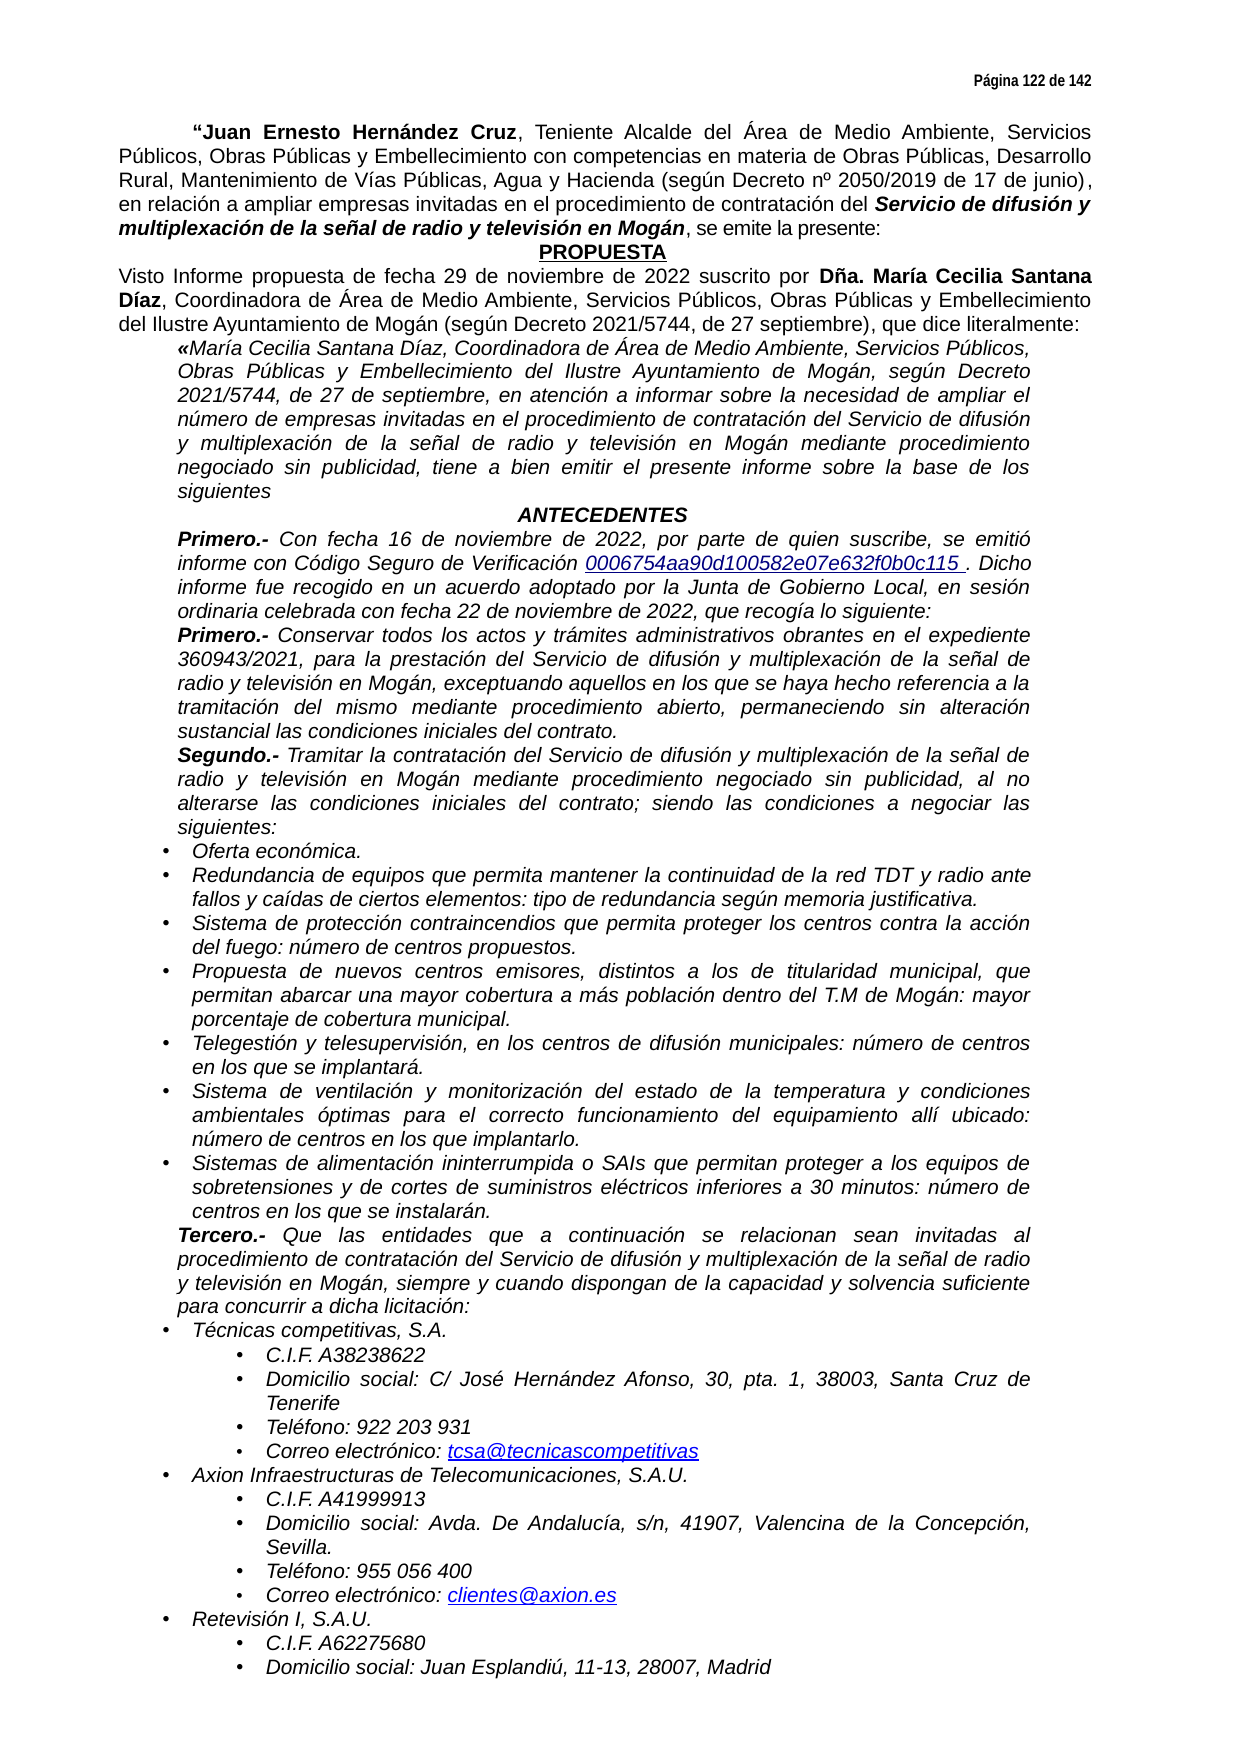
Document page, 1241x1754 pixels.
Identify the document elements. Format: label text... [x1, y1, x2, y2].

list Correo electrónico: tcsa@tecnicascompetitivas [236, 1438, 1033, 1462]
text Primero.- Con fecha 16 de noviembre de 2022, por parte de quien suscribe, se emitió informe con Código Seguro de Verificación 0006754aa90d100582e07e632f0b0c115 . Dicho informe fue recogido en un acuerdo adoptado por la Junta de Gobierno Local, en sesión ordinaria celebrada con fecha 22 de noviembre de 2022, que recogía lo siguiente: [177, 527, 1033, 623]
list Sistema de ventilación y monitorización del estado de la temperatura y condiciones ambientales óptimas para el correcto funcionamiento del equipamiento allí ubicado: número de centros en los que implantarlo. [162, 1078, 1033, 1151]
list Domicilio social: Avda. De Andalucía, s/n, 41907, Valencina de la Concepción, Sevilla. [236, 1511, 1033, 1559]
text Primero.- Conservar todos los actos y trámites administrativos obrantes en el expediente 360943/2021, para la prestación del Servicio de difusión y multiplexación de la señal de radio y televisión en Mogán, exceptuando aquellos en los que se haya hecho referencia a la tramitación del mismo mediante procedimiento abierto, permaneciendo sin alteración sustancial las condiciones iniciales del contrato. [177, 623, 1033, 743]
text Tercero.- Que las entidades que a continuación se relacionan sean invitadas al procedimiento de contratación del Servicio de difusión y multiplexación de la señal de radio y televisión en Mogán, siempre y cuando dispongan de la capacidad y solvencia suficiente para concurrir a dicha licitación: [177, 1222, 1033, 1318]
list Axion Infraestructuras de Telecomunicaciones, S.A.U. [162, 1462, 1033, 1487]
list Propuesta de nuevos centros emisores, distintos a los de titularidad municipal, que permitan abarcar una mayor cobertura a más población dentro del T.M de Mogán: mayor porcentaje de cobertura municipal. [162, 958, 1033, 1031]
list Retevisión I, S.A.U. [162, 1607, 1033, 1631]
text PROPUESTA [118, 239, 1092, 263]
list Teléfono: 955 056 400 [236, 1559, 1033, 1583]
text «María Cecilia Santana Díaz, Coordinadora de Área de Medio Ambiente, Servicios Públicos, Obras Públicas y Embellecimiento del Ilustre Ayuntamiento de Mogán, según Decreto 2021/5744, de 27 de septiembre, en atención a informar sobre la necesidad de ampliar el número de empresas invitadas en el procedimiento de contratación del Servicio de difusión y multiplexación de la señal de radio y televisión en Mogán mediante procedimiento negociado sin publicidad, tiene a bien emitir el presente informe sobre la base de los siguientes [177, 335, 1033, 503]
list Correo electrónico: clientes@axion.es [236, 1583, 1033, 1607]
list Telegestión y telesupervisión, en los centros de difusión municipales: número de centros en los que se implantará. [162, 1031, 1033, 1078]
list Oferta económica. [162, 838, 1033, 862]
list Redundancia de equipos que permita mantener la continuidad de la red TDT y radio ante fallos y caídas de ciertos elementos: tipo de redundancia según memoria justificativa. [162, 862, 1033, 911]
list C.I.F. A38238622 [236, 1342, 1033, 1366]
list Domicilio social: C/ José Hernández Afonso, 30, pta. 1, 38003, Santa Cruz de Tenerife [236, 1366, 1033, 1414]
list Sistemas de alimentación ininterrumpida o SAIs que permitan proteger a los equipos de sobretensiones y de cortes de suministros eléctricos inferiores a 30 minutos: número de centros en los que se instalarán. [162, 1151, 1033, 1222]
text ANTECEDENTES [177, 503, 1033, 527]
list Teléfono: 922 203 931 [236, 1414, 1033, 1438]
list Domicilio social: Juan Esplandiú, 11-13, 28007, Madrid [236, 1655, 1033, 1679]
text Visto Informe propuesta de fecha 29 de noviembre de 2022 suscrito por Dña. María Cecilia Santana Díaz, Coordinadora de Área de Medio Ambiente, Servicios Públicos, Obras Públicas y Embellecimiento del Ilustre Ayuntamiento de Mogán (según Decreto 2021/5744, de 27 septiembre), que dice literalmente: [118, 263, 1092, 335]
list C.I.F. A62275680 [236, 1631, 1033, 1655]
list Técnicas competitivas, S.A. [162, 1318, 1033, 1342]
text “Juan Ernesto Hernández Cruz, Teniente Alcalde del Área de Medio Ambiente, Servicios Públicos, Obras Públicas y Embellecimiento con competencias en materia de Obras Públicas, Desarrollo Rural, Mantenimiento de Vías Públicas, Agua y Hacienda (según Decreto nº 2050/2019 de 17 de junio), en relación a ampliar empresas invitadas en el procedimiento de contratación del Servicio de difusión y multiplexación de la señal de radio y televisión en Mogán, se emite la presente: [118, 120, 1092, 239]
list C.I.F. A41999913 [236, 1487, 1033, 1511]
list Sistema de protección contraincendios que permita proteger los centros contra la acción del fuego: número de centros propuestos. [162, 911, 1033, 958]
text Segundo.- Tramitar la contratación del Servicio de difusión y multiplexación de la señal de radio y televisión en Mogán mediante procedimiento negociado sin publicidad, al no alterarse las condiciones iniciales del contrato; siendo las condiciones a negociar las siguientes: [177, 743, 1033, 838]
